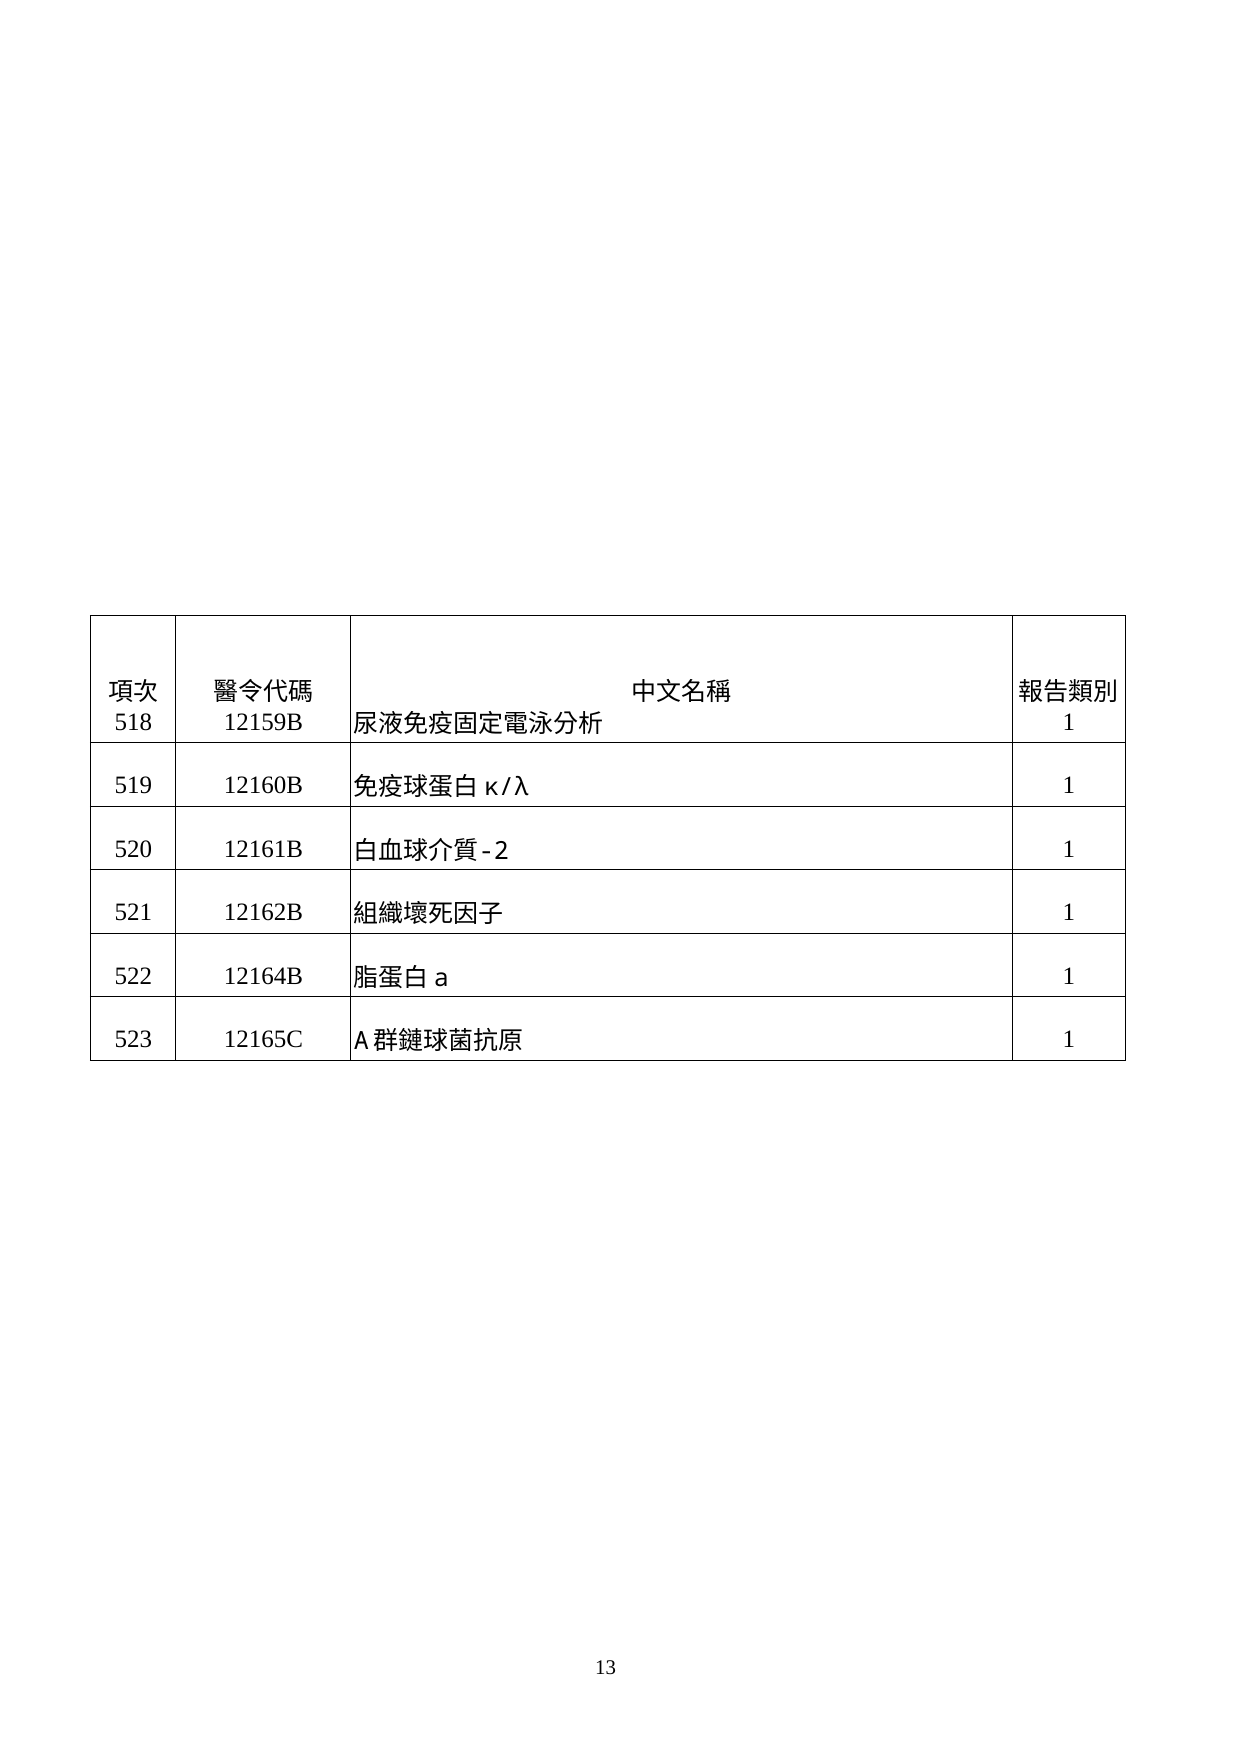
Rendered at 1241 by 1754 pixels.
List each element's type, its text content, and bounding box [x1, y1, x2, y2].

table_cell [1126, 869, 1240, 933]
table_cell 1 [1013, 997, 1125, 1060]
table_cell 12165C [176, 997, 350, 1060]
table_cell 免疫球蛋白κ/λ [351, 743, 1012, 806]
table_cell 522 [91, 934, 175, 996]
table_cell 519 [91, 743, 175, 806]
table_cell 1 [1013, 870, 1125, 933]
table_cell 12161B [176, 807, 350, 869]
table_header [91, 616, 175, 742]
table_cell 12159B [176, 679, 350, 742]
table_cell 白血球介質-2 [351, 807, 1012, 869]
table_cell 脂蛋白a [351, 934, 1012, 996]
table_cell [1126, 933, 1240, 996]
table_header [351, 616, 1012, 742]
table_cell 521 [91, 870, 175, 933]
table_cell [1126, 806, 1240, 869]
table_header [1126, 615, 1240, 678]
table_cell 1 [1013, 934, 1125, 996]
table_cell 12160B [176, 743, 350, 806]
table_cell 1 [1013, 743, 1125, 806]
table_cell 523 [91, 997, 175, 1060]
table_header [176, 616, 350, 742]
table_cell 12164B [176, 934, 350, 996]
table_cell [1126, 742, 1240, 806]
table_cell 組織壞死因子 [351, 870, 1012, 933]
table_cell A群鏈球菌抗原 [351, 997, 1012, 1060]
table_cell [1126, 996, 1240, 1060]
table_header [1013, 616, 1125, 742]
table_cell [1126, 679, 1240, 742]
table_cell 520 [91, 807, 175, 869]
table_cell 12162B [176, 870, 350, 933]
table_cell 尿液免疫固定電泳分析 [351, 679, 1012, 742]
table_cell 1 [1013, 679, 1125, 742]
table_cell 518 [91, 679, 175, 742]
table_cell 1 [1013, 807, 1125, 869]
